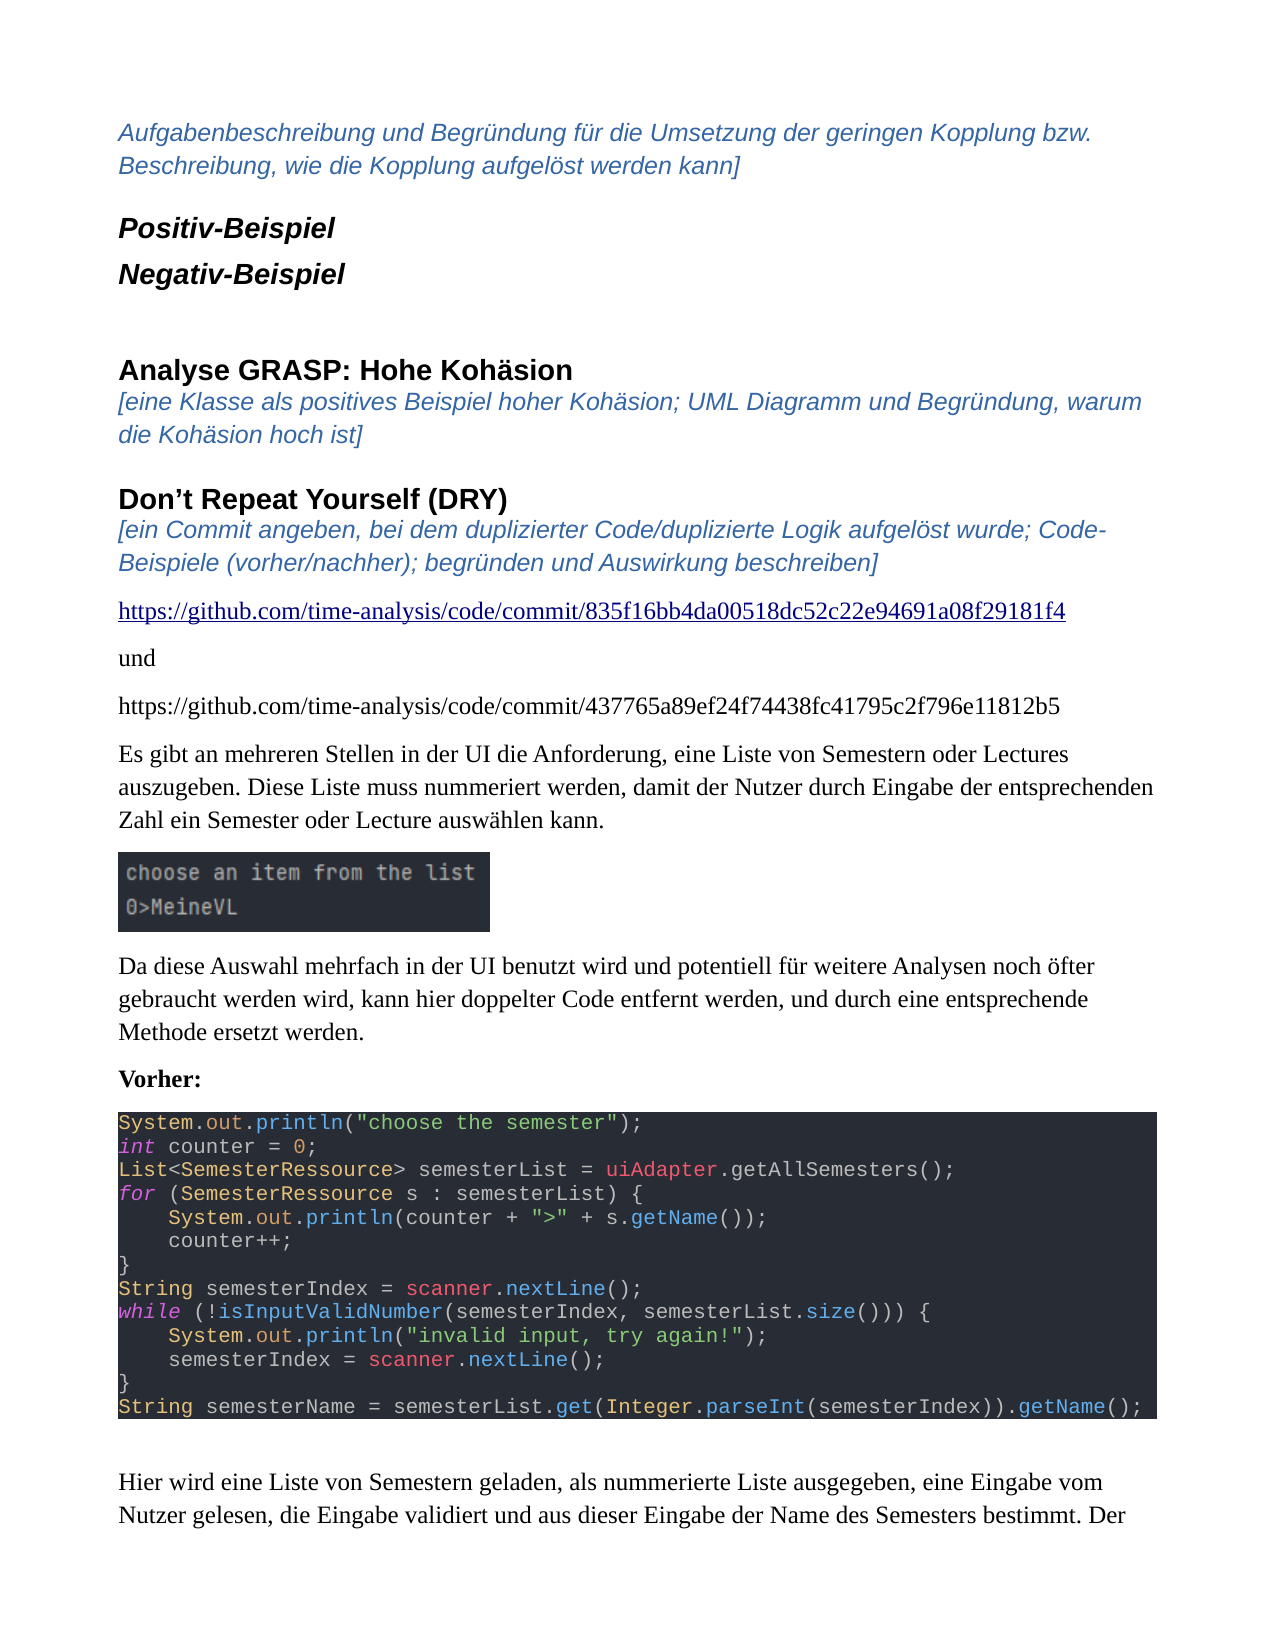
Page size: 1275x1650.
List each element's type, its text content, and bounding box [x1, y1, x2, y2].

text und [118, 643, 1157, 672]
subtitle Negativ-Beispiel [118, 257, 1157, 291]
text System.out.println("choose the semester"); int counter = 0; List<SemesterRessource> semesterList = uiAdapter.getAllSemesters(); for (SemesterRessource s : semesterList) { System.out.println(counter + ">" + s.getName()); counter++; } String semesterIndex = scanner.nextLine(); while (!isInputValidNumber(semesterIndex, semesterList.size())) { System.out.println("invalid input, try again!"); semesterIndex = scanner.nextLine(); } String semesterName = semesterList.get(Integer.parseInt(semesterIndex)).getName(); [118, 1112, 1157, 1419]
text [eine Klasse als positives Beispiel hoher Kohäsion; UML Diagramm und Begründung, warum die Kohäsion hoch ist] [118, 387, 1157, 448]
text Aufgabenbeschreibung und Begründung für die Umsetzung der geringen Kopplung bzw. Beschreibung, wie die Kopplung aufgelöst werden kann] [118, 118, 1157, 180]
text Da diese Auswahl mehrfach in der UI benutzt wird und potentiell für weitere Analysen noch öfter gebraucht werden wird, kann hier doppelter Code entfernt werden, und durch eine entsprechende Methode ersetzt werden. [118, 951, 1157, 1046]
text Vorher: [118, 1064, 1157, 1093]
subtitle Analyse GRASP: Hohe Kohäsion [118, 353, 1157, 387]
subtitle Don’t Repeat Yourself (DRY) [118, 482, 1157, 515]
text https://github.com/time-analysis/code/commit/437765a89ef24f74438fc41795c2f796e11812b5 [118, 691, 1157, 720]
subtitle Positiv-Beispiel [118, 211, 1157, 245]
text Hier wird eine Liste von Semestern geladen, als nummerierte Liste ausgegeben, eine Eingabe vom Nutzer gelesen, die Eingabe validiert und aus dieser Eingabe der Name des Semesters bestimmt. Der [118, 1467, 1157, 1529]
text [ein Commit angeben, bei dem duplizierter Code/duplizierte Logik aufgelöst wurde; Code-Beispiele (vorher/nachher); begründen und Auswirkung beschreiben] [118, 515, 1157, 577]
text https://github.com/time-analysis/code/commit/835f16bb4da00518dc52c22e94691a08f29181f4 [118, 596, 1157, 625]
text Es gibt an mehreren Stellen in der UI die Anforderung, eine Liste von Semestern oder Lectures auszugeben. Diese Liste muss nummeriert werden, damit der Nutzer durch Eingabe der entsprechenden Zahl ein Semester oder Lecture auswählen kann. [118, 739, 1157, 833]
